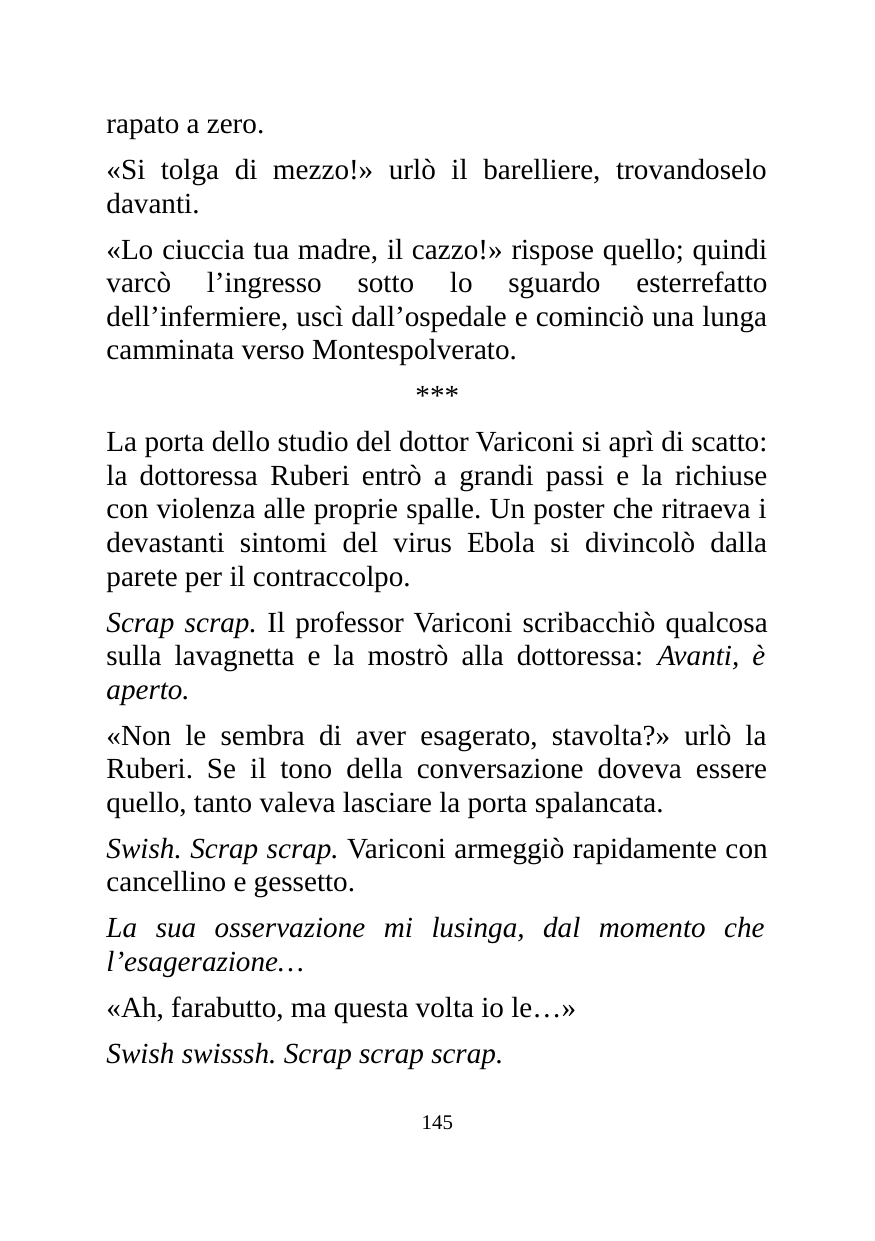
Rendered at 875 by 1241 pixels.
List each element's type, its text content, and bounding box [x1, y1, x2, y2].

text Swish. Scrap scrap. Variconi armeggiò rapidamente con cancellino e gessetto. [106, 831, 768, 898]
text *** [106, 378, 768, 412]
text Scrap scrap. Il professor Variconi scribacchiò qualcosa sulla lavagnetta e la mostrò alla dottoressa: Avanti, è aperto. [106, 605, 768, 705]
text «Si tolga di mezzo!» urlò il barelliere, trovandoselo davanti. [106, 152, 768, 219]
text La sua osservazione mi lusinga, dal momento che l’esagerazione… [106, 911, 768, 978]
text «Non le sembra di aver esagerato, stavolta?» urlò la Ruberi. Se il tono della conversazione doveva essere quello, tanto valeva lasciare la porta spalancata. [106, 718, 768, 818]
text «Ah, farabutto, ma questa volta io le…» [106, 990, 768, 1024]
text La porta dello studio del dottor Variconi si aprì di scatto: la dottoressa Ruberi entrò a grandi passi e la richiuse con violenza alle proprie spalle. Un poster che ritraeva i devastanti sintomi del virus Ebola si divincolò dalla parete per il contraccolpo. [106, 424, 768, 592]
text rapato a zero. [106, 106, 768, 140]
text «Lo ciuccia tua madre, il cazzo!» rispose quello; quindi varcò l’ingresso sotto lo sguardo esterrefatto dell’infermiere, uscì dall’ospedale e cominciò una lunga camminata verso Montespolverato. [106, 232, 768, 366]
text Swish swisssh. Scrap scrap scrap. [106, 1036, 768, 1070]
